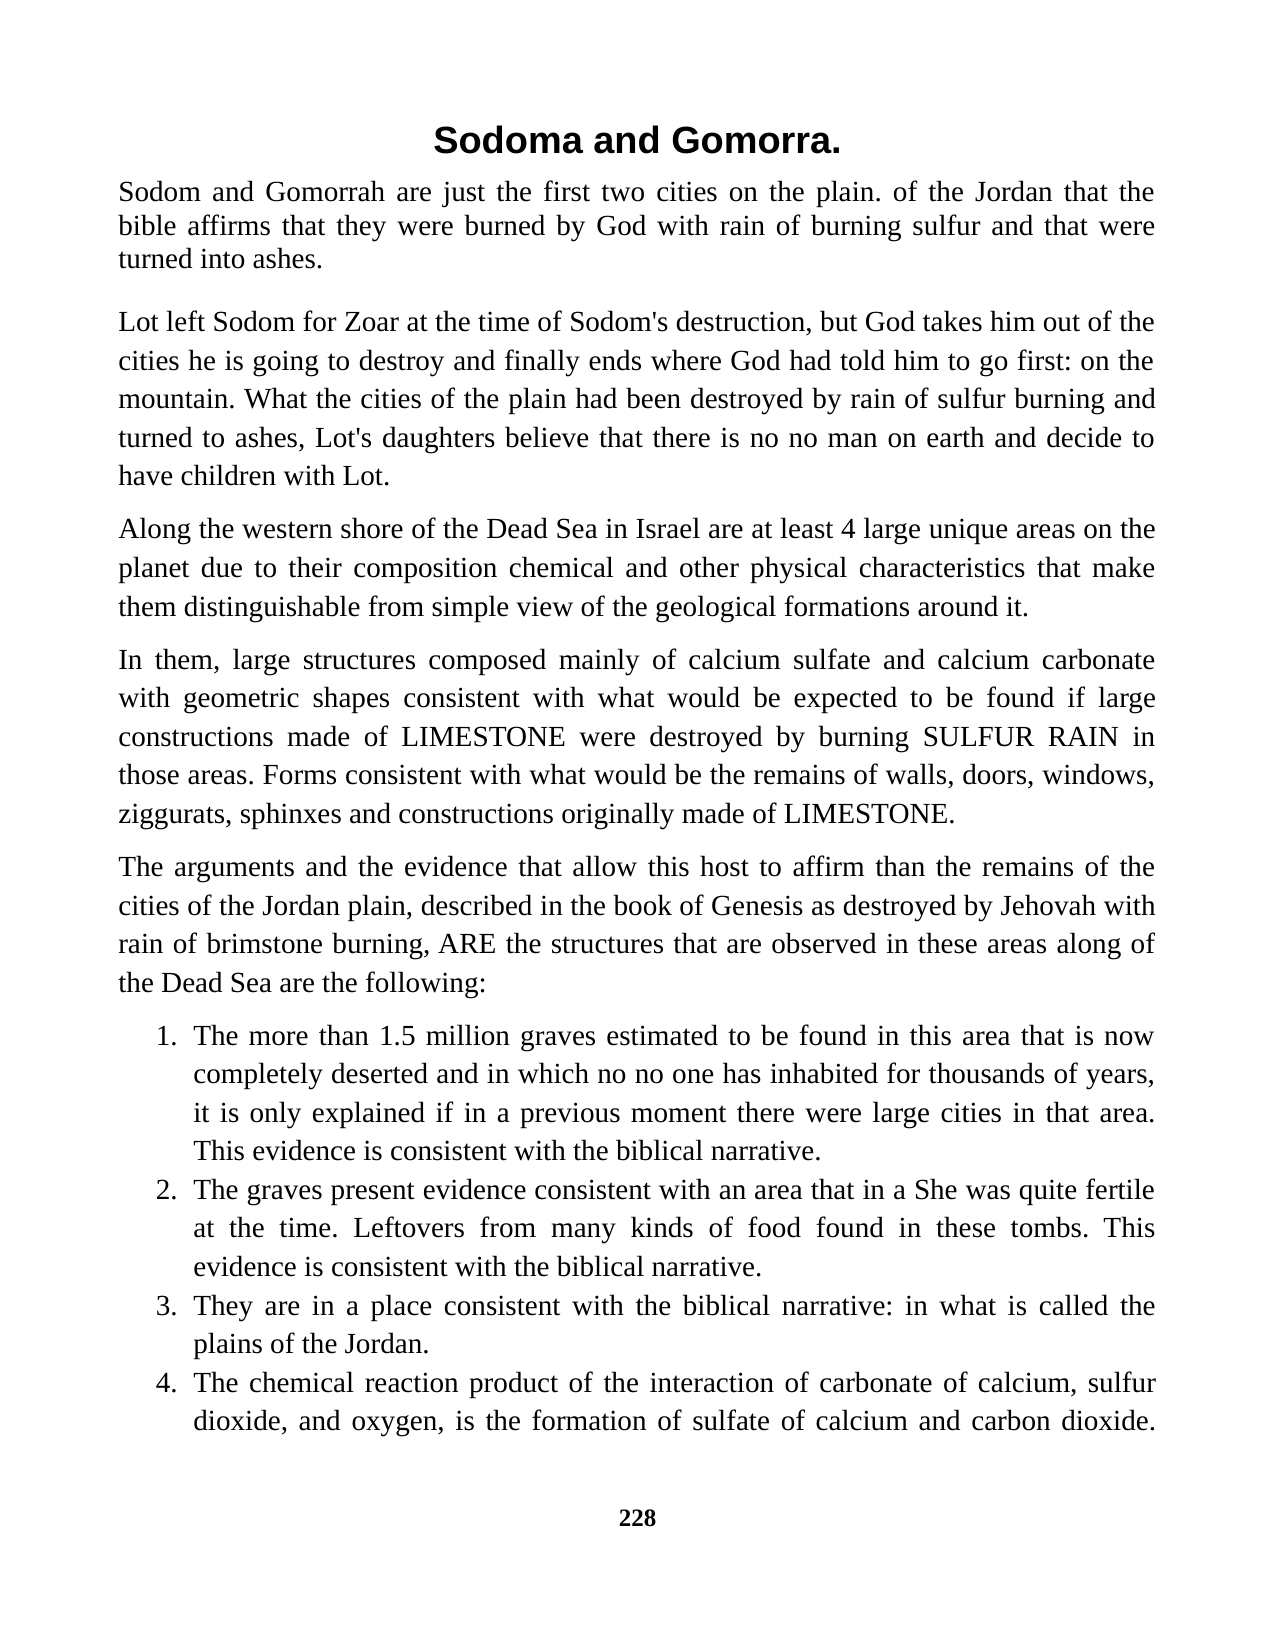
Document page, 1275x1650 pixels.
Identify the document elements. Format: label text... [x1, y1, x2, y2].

text Along the western shore of the Dead Sea in Israel are at least 4 large unique areas on the planet due to their composition chemical and other physical characteristics that make them distinguishable from simple view of the geological formations around it. [118, 512, 1157, 622]
list The graves present evidence consistent with an area that in a She was quite fertile at the time. Leftovers from many kinds of food found in these tombs. This evidence is consistent with the biblical narrative. [156, 1172, 1157, 1283]
text The arguments and the evidence that allow this host to affirm than the remains of the cities of the Jordan plain, described in the book of Genesis as destroyed by Jehovah with rain of brimstone burning, ARE the structures that are observed in these areas along of the Dead Sea are the following: [118, 849, 1157, 998]
text In them, large structures composed mainly of calcium sulfate and calcium carbonate with geometric shapes consistent with what would be expected to be found if large constructions made of LIMESTONE were destroyed by burning SULFUR RAIN in those areas. Forms consistent with what would be the remains of walls, doors, windows, ziggurats, sphinxes and constructions originally made of LIMESTONE. [118, 642, 1157, 829]
list The more than 1.5 million graves estimated to be found in this area that is now completely deserted and in which no no one has inhabited for thousands of years, it is only explained if in a previous moment there were large cities in that area. This evidence is consistent with the biblical narrative. [156, 1018, 1157, 1167]
subtitle Sodoma and Gomorra. [118, 118, 1157, 162]
text Sodom and Gomorrah are just the first two cities on the plain. of the Jordan that the bible affirms that they were burned by God with rain of burning sulfur and that were turned into ashes. [118, 174, 1157, 275]
list The chemical reaction product of the interaction of carbonate of calcium, sulfur dioxide, and oxygen, is the formation of sulfate of calcium and carbon dioxide. [156, 1365, 1157, 1437]
text Lot left Sodom for Zoar at the time of Sodom's destruction, but God takes him out of the cities he is going to destroy and finally ends where God had told him to go first: on the mountain. What the cities of the plain had been destroyed by rain of sulfur burning and turned to ashes, Lot's daughters believe that there is no no man on earth and decide to have children with Lot. [118, 304, 1157, 492]
list They are in a place consistent with the biblical narrative: in what is called the plains of the Jordan. [156, 1288, 1157, 1360]
